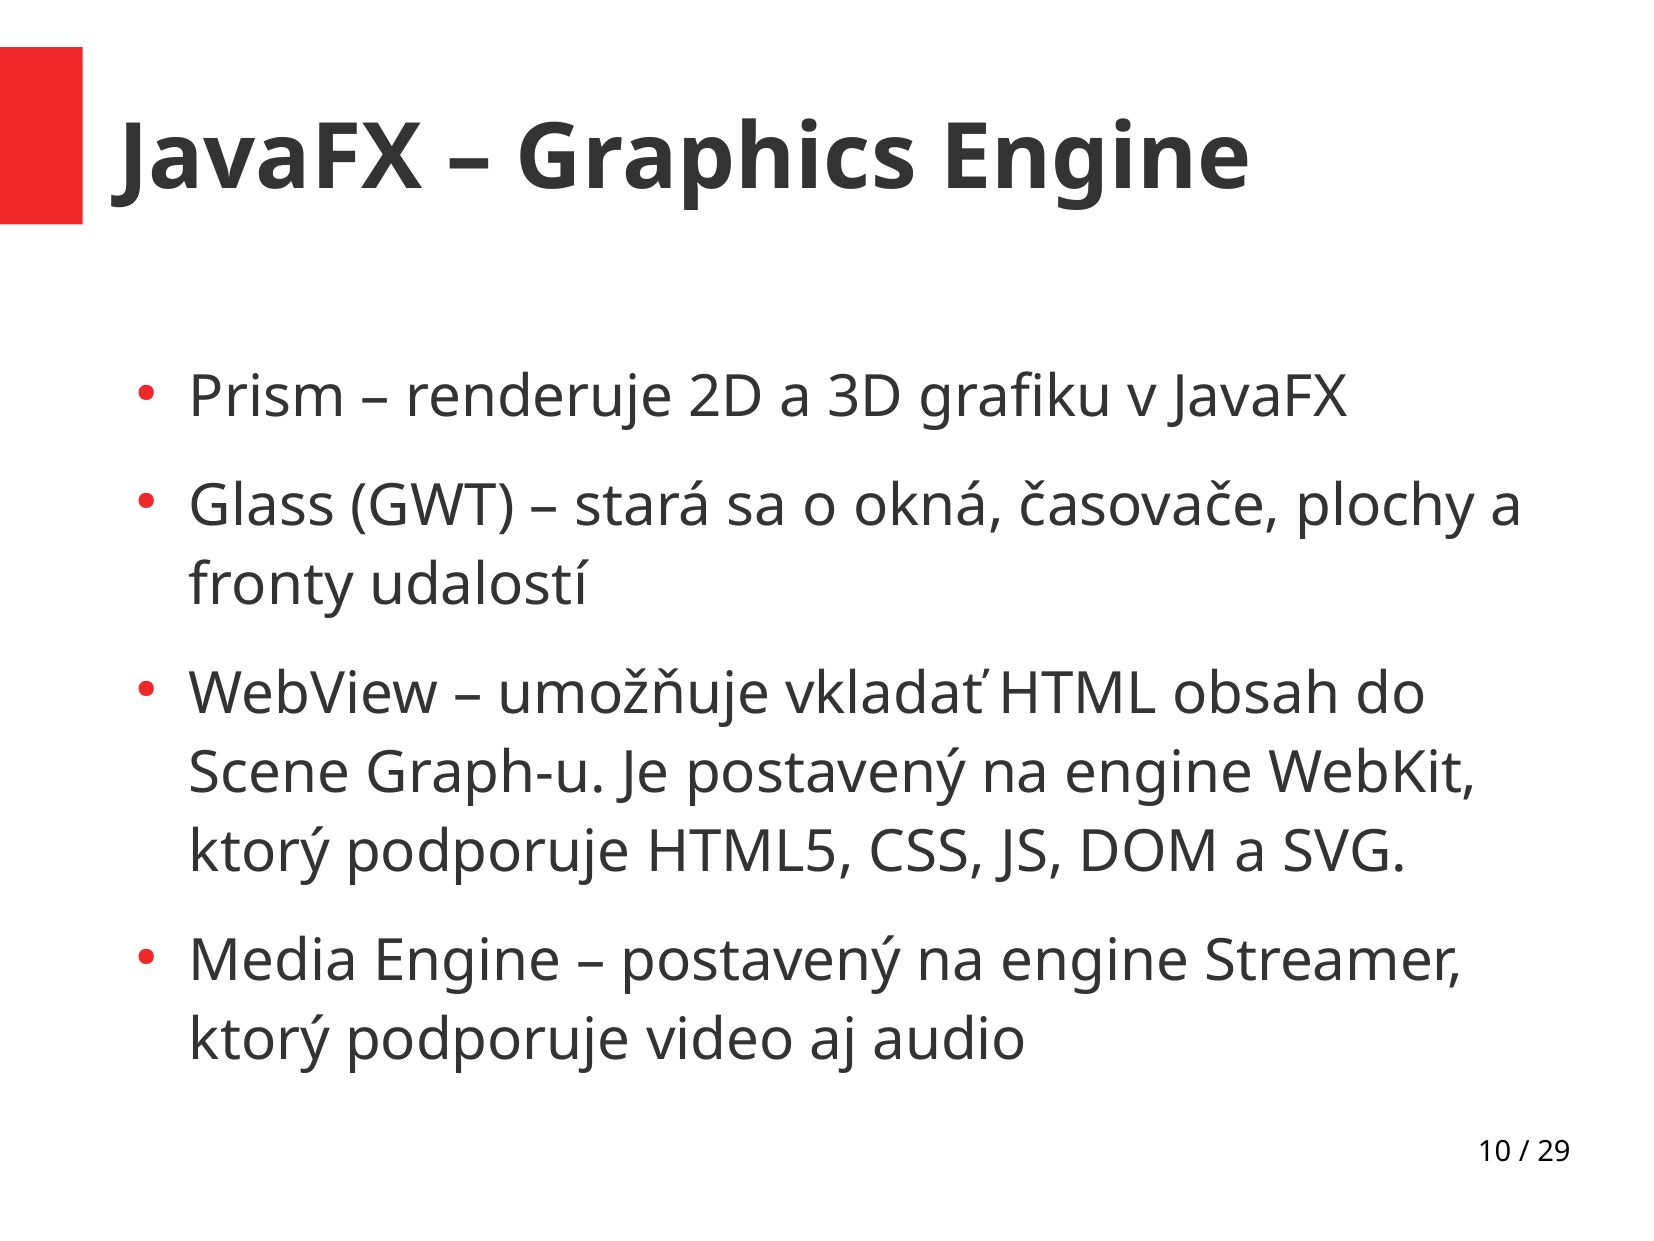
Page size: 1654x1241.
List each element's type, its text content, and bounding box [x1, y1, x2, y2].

title JavaFX – Graphics Engine [118, 49, 1571, 257]
list Prism – renderuje 2D a 3D grafiku v JavaFX Glass (GWT) – stará sa o okná, časovače, plochy a fronty udalostí WebView – umožňuje vkladať HTML obsah do Scene Graph-u. Je postavený na engine WebKit, ktorý podporuje HTML5, CSS, JS, DOM a SVG. Media Engine – postavený na engine Streamer, ktorý podporuje video aj audio [118, 354, 1536, 1074]
